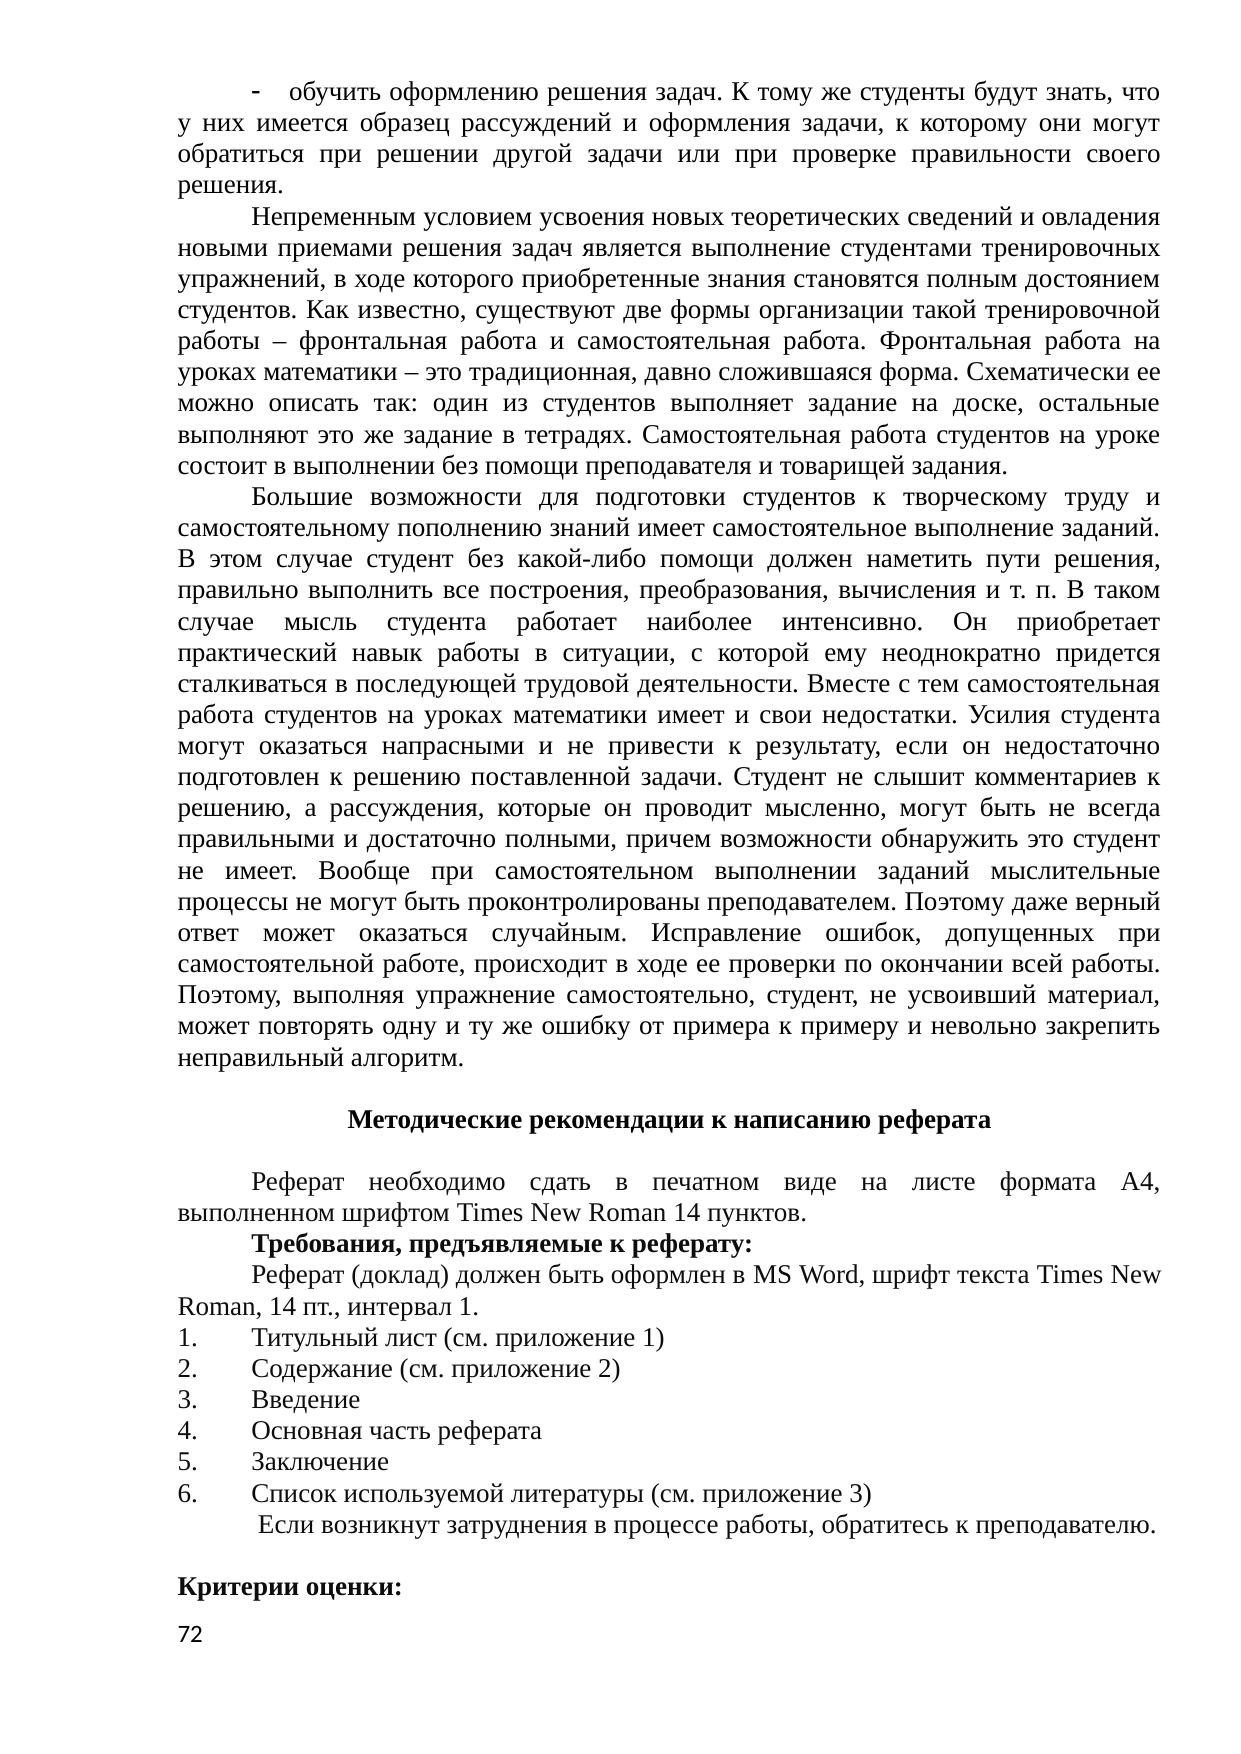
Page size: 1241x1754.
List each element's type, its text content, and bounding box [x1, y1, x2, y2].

list Введение [177, 1383, 1162, 1414]
list Заключение [177, 1446, 1162, 1477]
text Критерии оценки: [177, 1570, 1162, 1601]
text Реферат (доклад) должен быть оформлен в MS Word, шрифт текста Times New Roman, 14 пт., интервал 1. [177, 1259, 1162, 1321]
list обучить оформлению решения задач. К тому же студенты будут знать, что у них имеется образец рассуждений и оформления задачи, к которому они могут обратиться при решении другой задачи или при проверке правильности своего решения. [177, 75, 1162, 200]
text Если возникнут затруднения в процессе работы, обратитесь к преподавателю. [177, 1508, 1162, 1539]
list Титульный лист (см. приложение 1) [177, 1321, 1162, 1352]
text Методические рекомендации к написанию реферата [177, 1103, 1162, 1134]
list Содержание (см. приложение 2) [177, 1352, 1162, 1383]
list Список используемой литературы (см. приложение 3) [177, 1477, 1162, 1508]
text Требования, предъявляемые к реферату: [177, 1227, 1162, 1259]
text Большие возможности для подготовки студентов к творческому труду и самостоятельному пополнению знаний имеет самостоятельное выполнение заданий. В этом случае студент без какой-либо помощи должен наметить пути решения, правильно выполнить все построения, преобразования, вычисления и т. п. В таком случае мысль студента работает наиболее интенсивно. Он приобретает практический навык работы в ситуации, с которой ему неоднократно придется сталкиваться в последующей трудовой деятельности. Вместе с тем самостоятельная работа студентов на уроках математики имеет и свои недостатки. Усилия студента могут оказаться напрасными и не привести к результату, если он недостаточно подготовлен к решению поставленной задачи. Студент не слышит комментариев к решению, а рассуждения, которые он проводит мысленно, могут быть не всегда правильными и достаточно полными, причем возможности обнаружить это студент не имеет. Вообще при самостоятельном выполнении заданий мыслительные процессы не могут быть проконтролированы преподавателем. Поэтому даже верный ответ может оказаться случайным. Исправление ошибок, допущенных при самостоятельной работе, происходит в ходе ее проверки по окончании всей работы. Поэтому, выполняя упражнение самостоятельно, студент, не усвоивший материал, может повторять одну и ту же ошибку от примера к примеру и невольно закрепить неправильный алгоритм. [177, 480, 1162, 1072]
text Реферат необходимо сдать в печатном виде на листе формата А4, выполненном шрифтом Times New Roman 14 пунктов. [177, 1165, 1162, 1227]
text Непременным условием усвоения новых теоретических сведений и овладения новыми приемами решения задач является выполнение студентами тренировочных упражнений, в ходе которого приобретенные знания становятся полным достоянием студентов. Как известно, существуют две формы организации такой тренировочной работы – фронтальная работа и самостоятельная работа. Фронтальная работа на уроках математики – это традиционная, давно сложившаяся форма. Схематически ее можно описать так: один из студентов выполняет задание на доске, остальные выполняют это же задание в тетрадях. Самостоятельная работа студентов на уроке состоит в выполнении без помощи преподавателя и товарищей задания. [177, 200, 1162, 480]
list Основная часть реферата [177, 1414, 1162, 1446]
